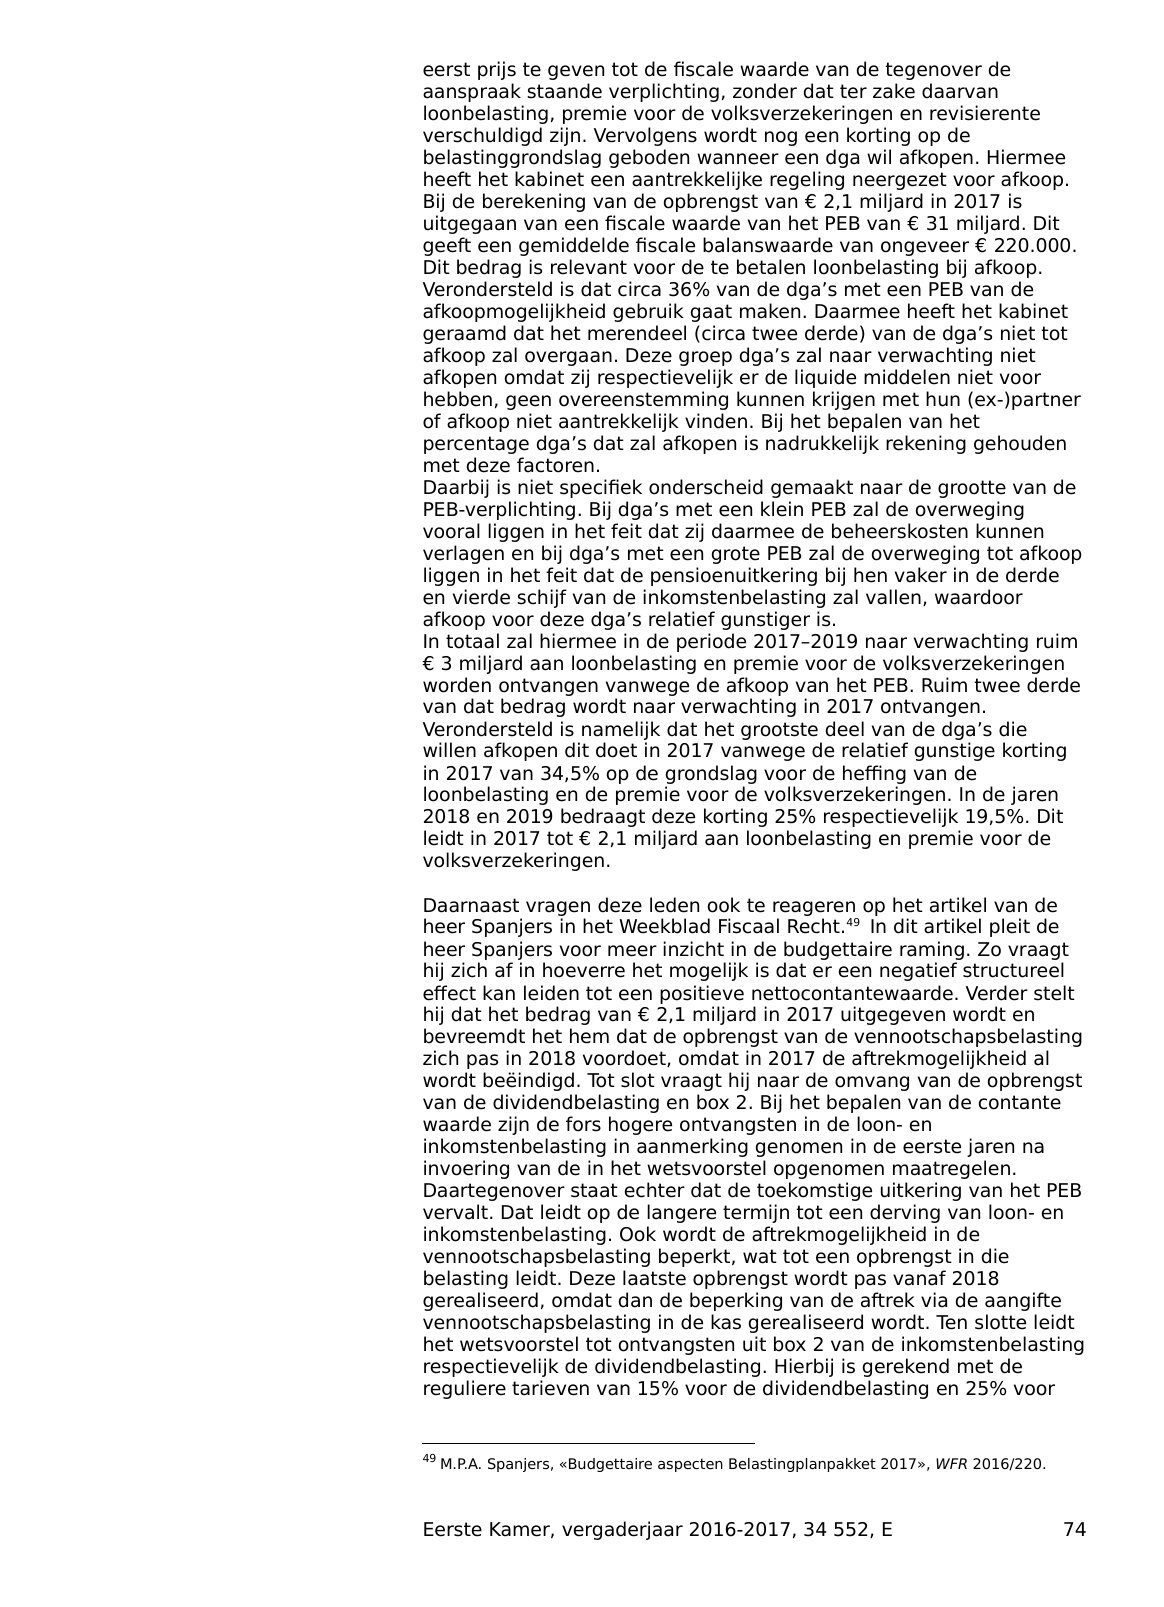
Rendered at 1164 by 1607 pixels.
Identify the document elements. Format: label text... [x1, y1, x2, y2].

text M.P.A. Spanjers, «Budgettaire aspecten Belastingplanpakket 2017», WFR 2016/220. [422, 1452, 1087, 1474]
text Daarbij is niet specifiek onderscheid gemaakt naar de grootte van de PEB-verplichting. Bij dga’s met een klein PEB zal de overweging vooral liggen in het feit dat zij daarmee de beheerskosten kunnen verlagen en bij dga’s met een grote PEB zal de overweging tot afkoop liggen in het feit dat de pensioenuitkering bij hen vaker in de derde en vierde schijf van de inkomstenbelasting zal vallen, waardoor afkoop voor deze dga’s relatief gunstiger is. [422, 477, 1087, 631]
text In totaal zal hiermee in de periode 2017–2019 naar verwachting ruim € 3 miljard aan loonbelasting en premie voor de volksverzekeringen worden ontvangen vanwege de afkoop van het PEB. Ruim twee derde van dat bedrag wordt naar verwachting in 2017 ontvangen. Verondersteld is namelijk dat het grootste deel van de dga’s die willen afkopen dit doet in 2017 vanwege de relatief gunstige korting in 2017 van 34,5% op de grondslag voor de heffing van de loonbelasting en de premie voor de volksverzekeringen. In de jaren 2018 en 2019 bedraagt deze korting 25% respectievelijk 19,5%. Dit leidt in 2017 tot € 2,1 miljard aan loonbelasting en premie voor de volksverzekeringen. [422, 631, 1087, 872]
text eerst prijs te geven tot de fiscale waarde van de tegenover de aanspraak staande verplichting, zonder dat ter zake daarvan loonbelasting, premie voor de volksverzekeringen en revisierente verschuldigd zijn. Vervolgens wordt nog een korting op de belastinggrondslag geboden wanneer een dga wil afkopen. Hiermee heeft het kabinet een aantrekkelijke regeling neergezet voor afkoop. Bij de berekening van de opbrengst van € 2,1 miljard in 2017 is uitgegaan van een fiscale waarde van het PEB van € 31 miljard. Dit geeft een gemiddelde fiscale balanswaarde van ongeveer € 220.000. Dit bedrag is relevant voor de te betalen loonbelasting bij afkoop. Verondersteld is dat circa 36% van de dga’s met een PEB van de afkoopmogelijkheid gebruik gaat maken. Daarmee heeft het kabinet geraamd dat het merendeel (circa twee derde) van de dga’s niet tot afkoop zal overgaan. Deze groep dga’s zal naar verwachting niet afkopen omdat zij respectievelijk er de liquide middelen niet voor hebben, geen overeenstemming kunnen krijgen met hun (ex-)partner of afkoop niet aantrekkelijk vinden. Bij het bepalen van het percentage dga’s dat zal afkopen is nadrukkelijk rekening gehouden met deze factoren. [422, 59, 1087, 477]
text Daarnaast vragen deze leden ook te reageren op het artikel van de heer Spanjers in het Weekblad Fiscaal Recht. In dit artikel pleit de heer Spanjers voor meer inzicht in de budgettaire raming. Zo vraagt hij zich af in hoeverre het mogelijk is dat er een negatief structureel effect kan leiden tot een positieve nettocontantewaarde. Verder stelt hij dat het bedrag van € 2,1 miljard in 2017 uitgegeven wordt en bevreemdt het hem dat de opbrengst van de vennootschapsbelasting zich pas in 2018 voordoet, omdat in 2017 de aftrekmogelijkheid al wordt beëindigd. Tot slot vraagt hij naar de omvang van de opbrengst van de dividendbelasting en box 2. Bij het bepalen van de contante waarde zijn de fors hogere ontvangsten in de loon- en inkomstenbelasting in aanmerking genomen in de eerste jaren na invoering van de in het wetsvoorstel opgenomen maatregelen. Daartegenover staat echter dat de toekomstige uitkering van het PEB vervalt. Dat leidt op de langere termijn tot een derving van loon- en inkomstenbelasting. Ook wordt de aftrekmogelijkheid in de vennootschapsbelasting beperkt, wat tot een opbrengst in die belasting leidt. Deze laatste opbrengst wordt pas vanaf 2018 gerealiseerd, omdat dan de beperking van de aftrek via de aangifte vennootschapsbelasting in de kas gerealiseerd wordt. Ten slotte leidt het wetsvoorstel tot ontvangsten uit box 2 van de inkomstenbelasting respectievelijk de dividendbelasting. Hierbij is gerekend met de reguliere tarieven van 15% voor de dividendbelasting en 25% voor [422, 894, 1087, 1400]
